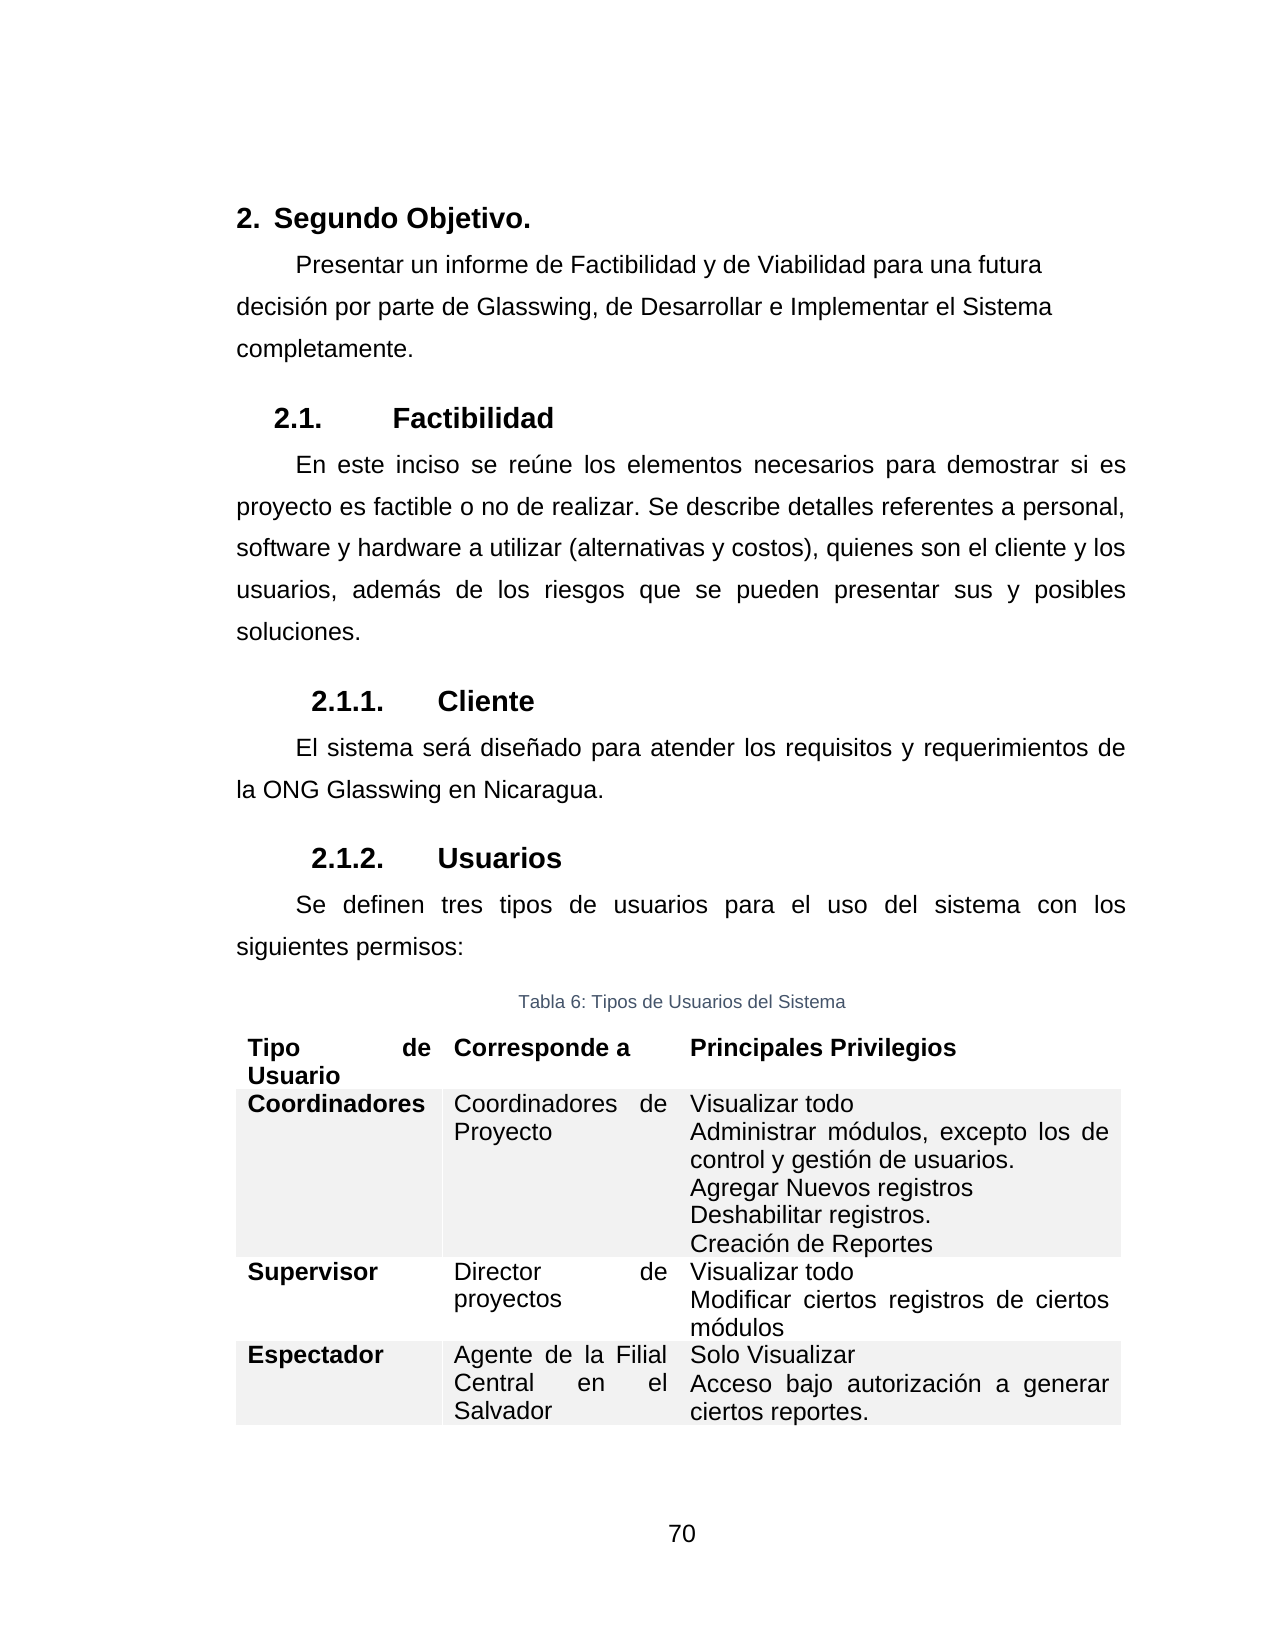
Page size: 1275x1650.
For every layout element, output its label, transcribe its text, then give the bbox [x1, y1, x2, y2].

table_cell Solo Visualizar Acceso bajo autorización a generar ciertos reportes. [679, 1341, 1121, 1425]
table_cell Coordinadores de Proyecto [443, 1089, 679, 1257]
text El sistema será diseñado para atender los requisitos y requerimientos de la ONG Glasswing en Nicaragua. [236, 734, 1127, 803]
table_cell Visualizar todo Modificar ciertos registros de ciertos módulos [679, 1258, 1121, 1341]
text En este inciso se reúne los elementos necesarios para demostrar si es proyecto es factible o no de realizar. Se describe detalles referentes a personal, software y hardware a utilizar (alternativas y costos), quienes son el cliente y los usuarios, además de los riesgos que se pueden presentar sus y posibles soluciones. [236, 451, 1127, 646]
subtitle Cliente [311, 685, 1127, 717]
table_header Tipo de Usuario [236, 1034, 442, 1089]
table_header Principales Privilegios [679, 1034, 1121, 1089]
text Presentar un informe de Factibilidad y de Viabilidad para una futura decisión por parte de Glasswing, de Desarrollar e Implementar el Sistema completamente. [236, 251, 1127, 363]
table_cell Espectador [236, 1341, 442, 1425]
table_header Corresponde a [443, 1034, 679, 1089]
text Se definen tres tipos de usuarios para el uso del sistema con los siguientes permisos: [236, 891, 1127, 961]
subtitle Factibilidad [274, 402, 1127, 434]
text Tabla 6: Tipos de Usuarios del Sistema [236, 992, 1127, 1013]
table_cell Coordinadores [236, 1089, 442, 1257]
table_cell Supervisor [236, 1258, 442, 1341]
table_cell Agente de la Filial Central en el Salvador [443, 1341, 679, 1425]
subtitle Segundo Objetivo. [236, 202, 1127, 235]
table_cell Director de proyectos [443, 1258, 679, 1341]
table_cell Visualizar todo Administrar módulos, excepto los de control y gestión de usuarios. Agregar Nuevos registros Deshabilitar registros. Creación de Reportes [679, 1089, 1121, 1257]
subtitle Usuarios [311, 842, 1127, 875]
